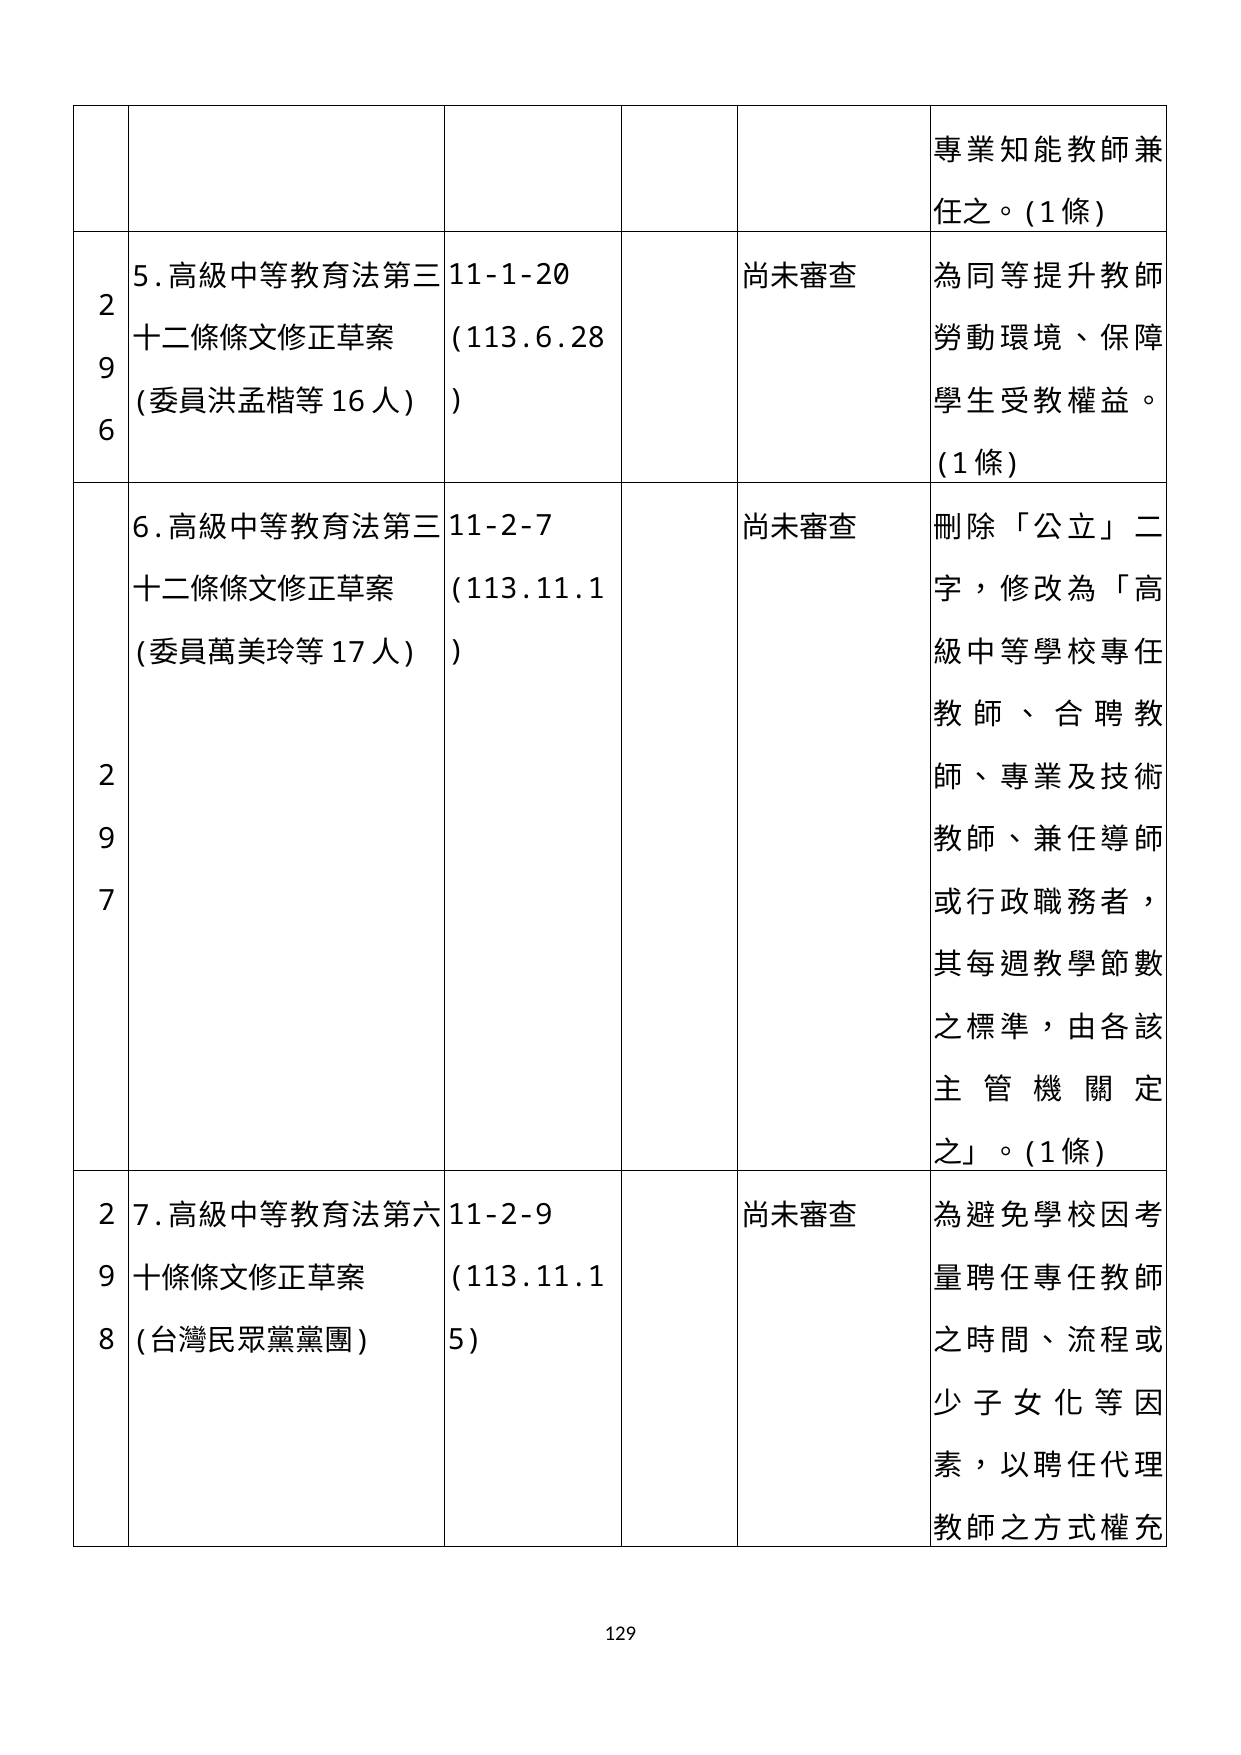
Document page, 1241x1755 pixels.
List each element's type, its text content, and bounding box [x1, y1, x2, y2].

table_cell 專業知能教師兼任之。(1條) [931, 106, 1166, 231]
table_cell 7.高級中等教育法第六十條條文修正草案 (台灣民眾黨黨團) [129, 1171, 444, 1546]
table_cell 11-2-9 (113.11.15) [445, 1171, 621, 1546]
table_cell 尚未審查 [738, 483, 930, 1170]
table_cell 5.高級中等教育法第三十二條條文修正草案 (委員洪孟楷等16人) [129, 232, 444, 482]
table_cell [622, 106, 737, 231]
table_cell [74, 106, 128, 231]
table_cell 11-2-7 (113.11.1) [445, 483, 621, 1170]
table_cell 尚未審查 [738, 232, 930, 482]
table_cell 11-1-20 (113.6.28) [445, 232, 621, 482]
table_cell [129, 106, 444, 231]
table_cell 為同等提升教師勞動環境、保障學生受教權益。(1條) [931, 232, 1166, 482]
table_cell [445, 106, 621, 231]
table_cell 刪除「公立」二字，修改為「高級中等學校專任教師、合聘教師、專業及技術教師、兼任導師或行政職務者，其每週教學節數之標準，由各該主管機關定之」。(1條) [931, 483, 1166, 1170]
table_cell 尚未審查 [738, 1171, 930, 1546]
table_cell 為避免學校因考量聘任專任教師之時間、流程或少子女化等因素，以聘任代理教師之方式權充 [931, 1171, 1166, 1546]
table_cell [74, 483, 128, 1170]
table_cell [622, 1171, 737, 1546]
table_cell [622, 232, 737, 482]
table_cell [74, 1171, 128, 1546]
table_cell [738, 106, 930, 231]
table_cell [74, 232, 128, 482]
table_cell [622, 483, 737, 1170]
table_cell 6.高級中等教育法第三十二條條文修正草案 (委員萬美玲等17人) [129, 483, 444, 1170]
